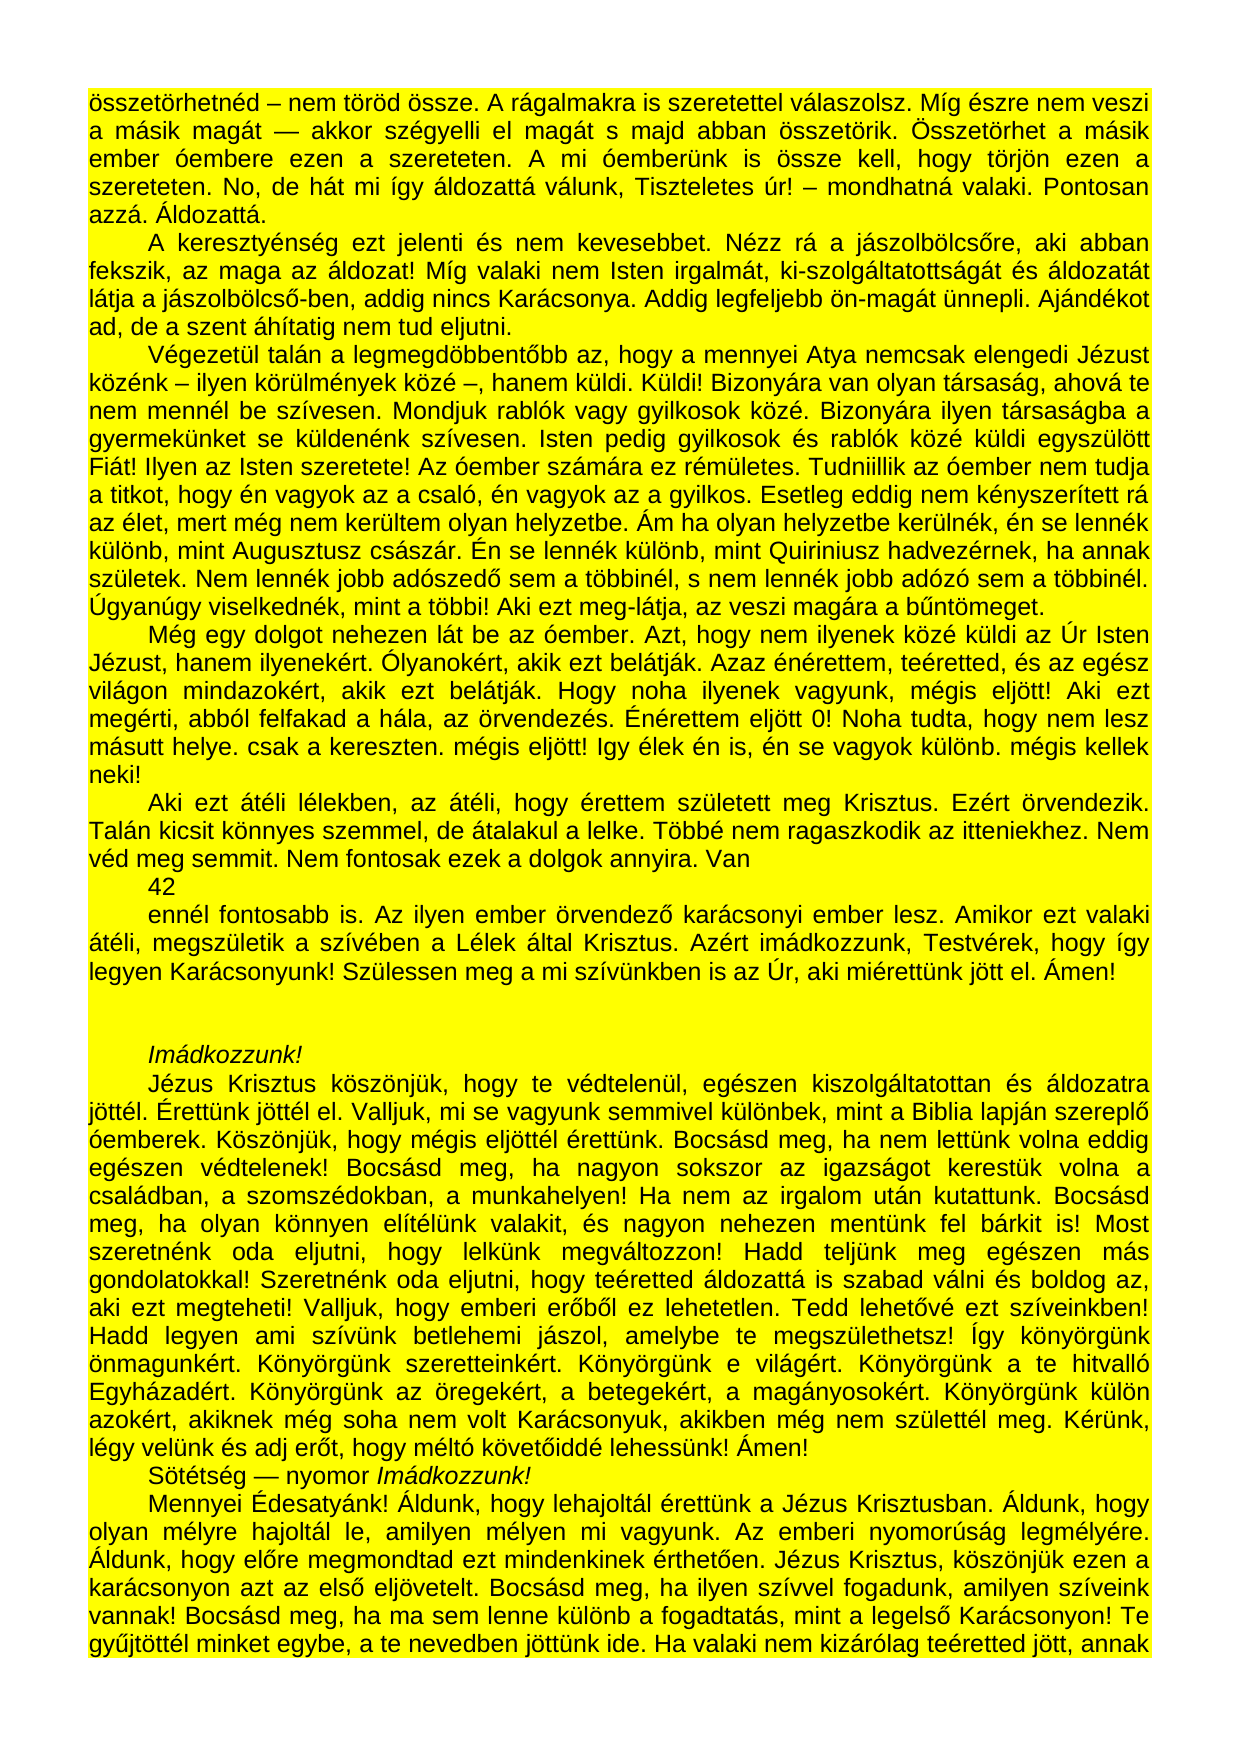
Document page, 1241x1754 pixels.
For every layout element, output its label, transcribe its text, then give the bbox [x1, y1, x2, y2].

text A keresztyénség ezt jelenti és nem kevesebbet. Nézz rá a jászolbölcsőre, aki abban fekszik, az maga az áldozat! Míg valaki nem Isten irgalmát, ki-szolgáltatottságát és áldozatát látja a jászolbölcső-ben, addig nincs Karácsonya. Addig legfeljebb ön-magát ünnepli. Ajándékot ad, de a szent áhítatig nem tud eljutni. [88, 229, 1152, 341]
text Még egy dolgot nehezen lát be az óember. Azt, hogy nem ilyenek közé küldi az Úr Isten Jézust, hanem ilyenekért. Ólyanokért, akik ezt belátják. Azaz énérettem, teéretted, és az egész világon mindazokért, akik ezt belátják. Hogy noha ilyenek vagyunk, mégis eljött! Aki ezt megérti, abból felfakad a hála, az örvendezés. Énérettem eljött 0! Noha tudta, hogy nem lesz másutt helye. csak a kereszten. mégis eljött! Igy élek én is, én se vagyok különb. mégis kellek neki! [88, 621, 1152, 789]
text 42 [88, 873, 1152, 901]
text Aki ezt átéli lélekben, az átéli, hogy érettem született meg Krisztus. Ezért örvendezik. Talán kicsit könnyes szemmel, de átalakul a lelke. Többé nem ragaszkodik az itteniekhez. Nem véd meg semmit. Nem fontosak ezek a dolgok annyira. Van [88, 789, 1152, 873]
text Sötétség — nyomor Imádkozzunk! [88, 1462, 1152, 1489]
text ennél fontosabb is. Az ilyen ember örvendező karácsonyi ember lesz. Amikor ezt valaki átéli, megszületik a szívében a Lélek által Krisztus. Azért imádkozzunk, Testvérek, hogy így legyen Karácsonyunk! Szülessen meg a mi szívünkben is az Úr, aki miérettünk jött el. Ámen! [88, 901, 1152, 985]
text Végezetül talán a legmegdöbbentőbb az, hogy a mennyei Atya nemcsak elengedi Jézust közénk – ilyen körülmények közé –, hanem küldi. Küldi! Bizonyára van olyan társaság, ahová te nem mennél be szívesen. Mondjuk rablók vagy gyilkosok közé. Bizonyára ilyen társaságba a gyermekünket se küldenénk szívesen. Isten pedig gyilkosok és rablók közé küldi egyszülött Fiát! Ilyen az Isten szeretete! Az óember számára ez rémületes. Tudniillik az óember nem tudja a titkot, hogy én vagyok az a csaló, én vagyok az a gyilkos. Esetleg eddig nem kényszerített rá az élet, mert még nem kerültem olyan helyzetbe. Ám ha olyan helyzetbe kerülnék, én se lennék különb, mint Augusztusz császár. Én se lennék különb, mint Quiriniusz hadvezérnek, ha annak születek. Nem lennék jobb adószedő sem a többinél, s nem lennék jobb adózó sem a többinél. Úgyanúgy viselkednék, mint a többi! Aki ezt meg-látja, az veszi magára a bűntömeget. [88, 341, 1152, 621]
text Jézus Krisztus köszönjük, hogy te védtelenül, egészen kiszolgáltatottan és áldozatra jöttél. Érettünk jöttél el. Valljuk, mi se vagyunk semmivel különbek, mint a Biblia lapján szereplő óemberek. Köszönjük, hogy mégis eljöttél érettünk. Bocsásd meg, ha nem lettünk volna eddig egészen védtelenek! Bocsásd meg, ha nagyon sokszor az igazságot kerestük volna a családban, a szomszédokban, a munkahelyen! Ha nem az irgalom után kutattunk. Bocsásd meg, ha olyan könnyen elítélünk valakit, és nagyon nehezen mentünk fel bárkit is! Most szeretnénk oda eljutni, hogy lelkünk megváltozzon! Hadd teljünk meg egészen más gondolatokkal! Szeretnénk oda eljutni, hogy teéretted áldozattá is szabad válni és boldog az, aki ezt megteheti! Valljuk, hogy emberi erőből ez lehetetlen. Tedd lehetővé ezt szíveinkben! Hadd legyen ami szívünk betlehemi jászol, amelybe te megszülethetsz! Így könyörgünk önmagunkért. Könyörgünk szeretteinkért. Könyörgünk e világért. Könyörgünk a te hitvalló Egyházadért. Könyörgünk az öregekért, a betegekért, a magányosokért. Könyörgünk külön azokért, akiknek még soha nem volt Karácsonyuk, akikben még nem születtél meg. Kérünk, légy velünk és adj erőt, hogy méltó követőiddé lehessünk! Ámen! [88, 1069, 1152, 1462]
text Mennyei Édesatyánk! Áldunk, hogy lehajoltál érettünk a Jézus Krisztusban. Áldunk, hogy olyan mélyre hajoltál le, amilyen mélyen mi vagyunk. Az emberi nyomorúság legmélyére. Áldunk, hogy előre megmondtad ezt mindenkinek érthetően. Jézus Krisztus, köszönjük ezen a karácsonyon azt az első eljövetelt. Bocsásd meg, ha ilyen szívvel fogadunk, amilyen szíveink vannak! Bocsásd meg, ha ma sem lenne különb a fogadtatás, mint a legelső Karácsonyon! Te gyűjtöttél minket egybe, a te nevedben jöttünk ide. Ha valaki nem kizárólag teéretted jött, annak [88, 1489, 1152, 1658]
text összetörhetnéd – nem töröd össze. A rágalmakra is szeretettel válaszolsz. Míg észre nem veszi a másik magát — akkor szégyelli el magát s majd abban összetörik. Összetörhet a másik ember óembere ezen a szereteten. A mi óemberünk is össze kell, hogy törjön ezen a szereteten. No, de hát mi így áldozattá válunk, Tiszteletes úr! – mondhatná valaki. Pontosan azzá. Áldozattá. [88, 88, 1152, 229]
text Imádkozzunk! [88, 1041, 1152, 1069]
